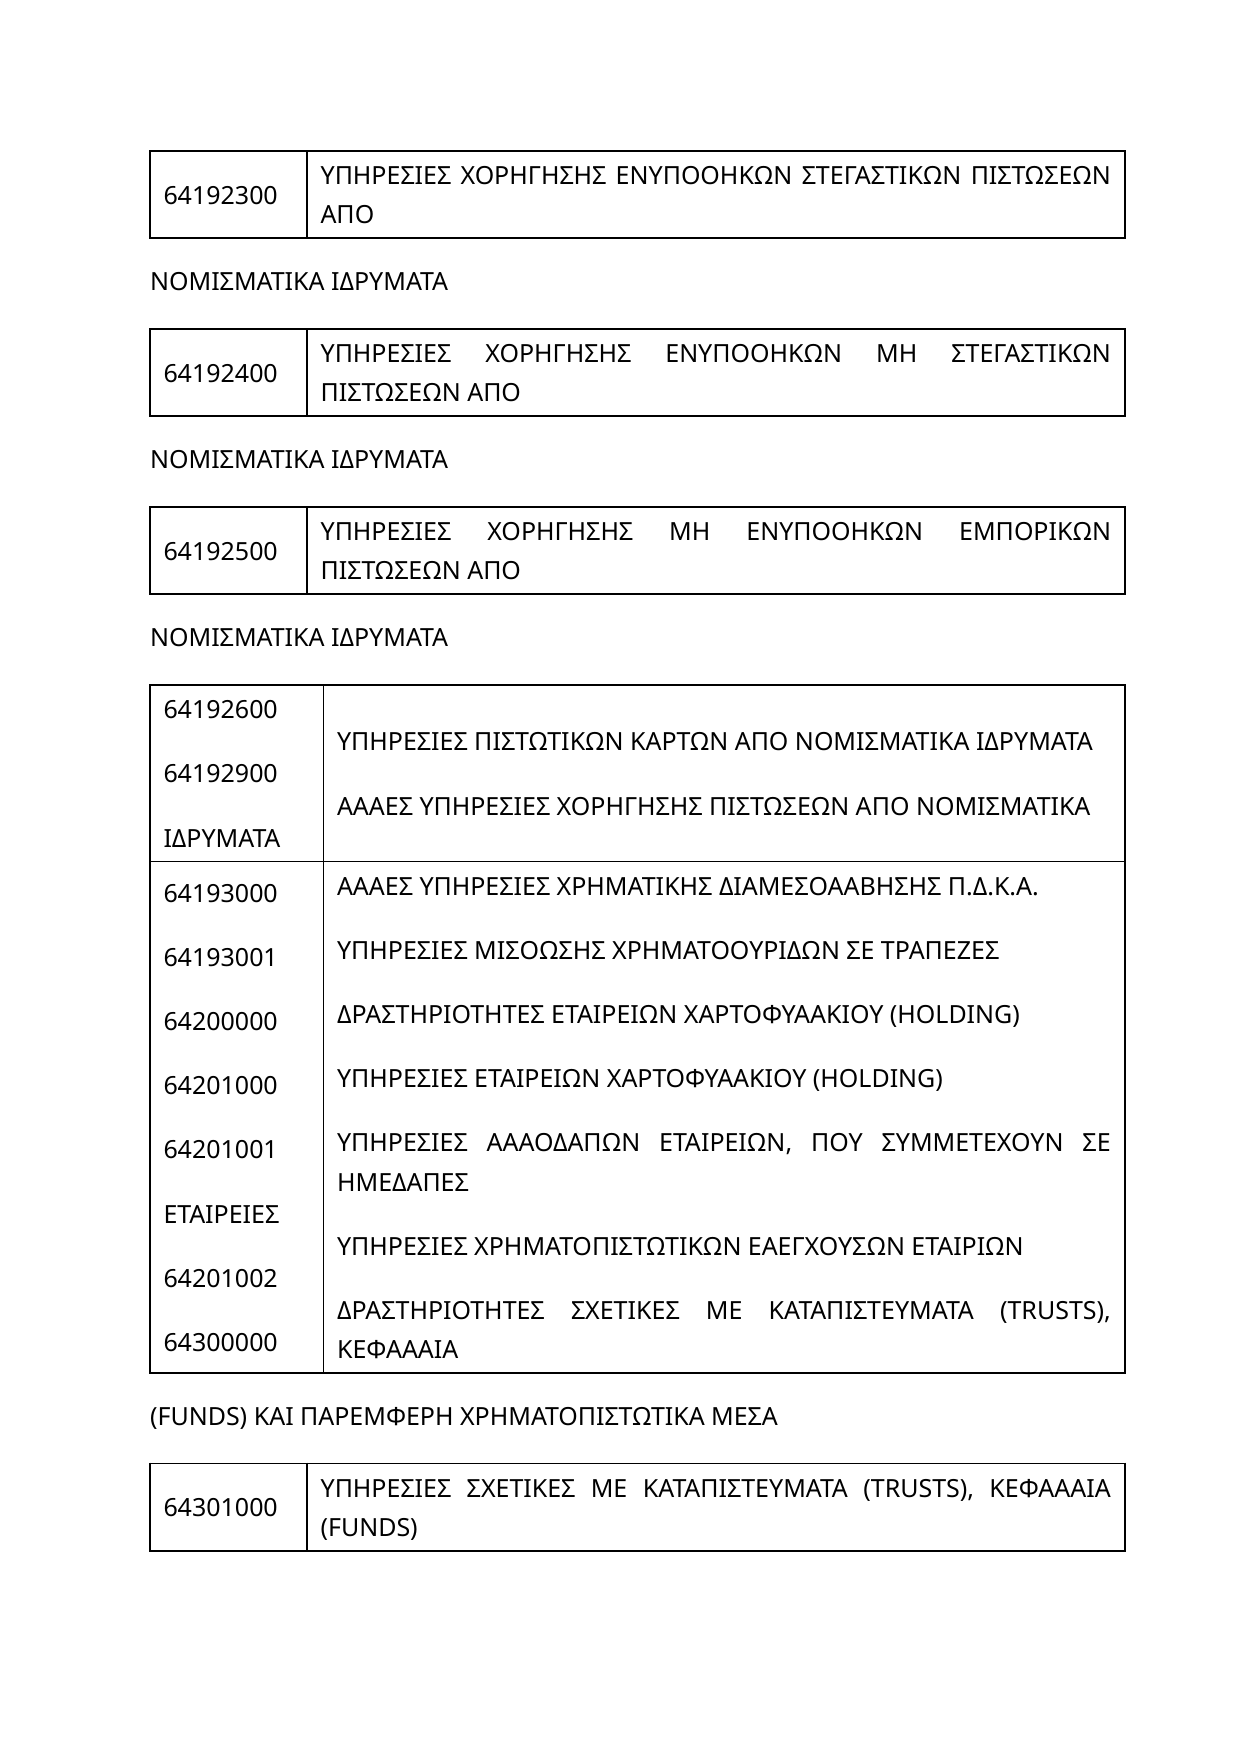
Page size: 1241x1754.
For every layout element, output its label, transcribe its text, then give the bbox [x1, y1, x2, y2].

table_header 64192500 [151, 508, 306, 593]
text ΝΟΜΙΣΜΑΤΙΚΑ ΙΔΡΥΜΑΤΑ [150, 264, 1090, 298]
table_cell ΑΑΑΕΣ ΥΠΗΡΕΣΙΕΣ ΧΡΗΜΑΤΙΚΗΣ ΔΙΑΜΕΣΟΑΑΒΗΣΗΣ Π.Δ.Κ.Α. ΥΠΗΡΕΣΙΕΣ ΜΙΣΟΩΣΗΣ ΧΡΗΜΑΤΟΟΥΡΙΔΩΝ ΣΕ ΤΡΑΠΕΖΕΣ ΔΡΑΣΤΗΡΙΟΤΗΤΕΣ ΕΤΑΙΡΕΙΩΝ ΧΑΡΤΟΦΥΑΑΚΙΟΥ (HOLDING) ΥΠΗΡΕΣΙΕΣ ΕΤΑΙΡΕΙΩΝ ΧΑΡΤΟΦΥΑΑΚΙΟΥ (HOLDING) ΥΠΗΡΕΣΙΕΣ ΑΑΑΟΔΑΠΩΝ ΕΤΑΙΡΕΙΩΝ, ΠΟΥ ΣΥΜΜΕΤΕΧΟΥΝ ΣΕ ΗΜΕΔΑΠΕΣ ΥΠΗΡΕΣΙΕΣ ΧΡΗΜΑΤΟΠΙΣΤΩΤΙΚΩΝ ΕΑΕΓΧΟΥΣΩΝ ΕΤΑΙΡΙΩΝ ΔΡΑΣΤΗΡΙΟΤΗΤΕΣ ΣΧΕΤΙΚΕΣ ΜΕ ΚΑΤΑΠΙΣΤΕΥΜΑΤΑ (TRUSTS), ΚΕΦΑΑΑΙΑ [324, 862, 1124, 1372]
table_header ΥΠΗΡΕΣΙΕΣ ΧΟΡΗΓΗΣΗΣ ΕΝΥΠΟΟΗΚΩΝ ΜΗ ΣΤΕΓΑΣΤΙΚΩΝ ΠΙΣΤΩΣΕΩΝ ΑΠΟ [308, 330, 1124, 415]
table_header ΥΠΗΡΕΣΙΕΣ ΧΟΡΗΓΗΣΗΣ ΜΗ ΕΝΥΠΟΟΗΚΩΝ ΕΜΠΟΡΙΚΩΝ ΠΙΣΤΩΣΕΩΝ ΑΠΟ [308, 508, 1124, 593]
table_header ΥΠΗΡΕΣΙΕΣ ΧΟΡΗΓΗΣΗΣ ΕΝΥΠΟΟΗΚΩΝ ΣΤΕΓΑΣΤΙΚΩΝ ΠΙΣΤΩΣΕΩΝ ΑΠΟ [308, 152, 1124, 237]
text ΝΟΜΙΣΜΑΤΙΚΑ ΙΔΡΥΜΑΤΑ [150, 442, 1090, 476]
table_header ΥΠΗΡΕΣΙΕΣ ΠΙΣΤΩΤΙΚΩΝ ΚΑΡΤΩΝ ΑΠΟ ΝΟΜΙΣΜΑΤΙΚΑ ΙΔΡΥΜΑΤΑ ΑΑΑΕΣ ΥΠΗΡΕΣΙΕΣ ΧΟΡΗΓΗΣΗΣ ΠΙΣΤΩΣΕΩΝ ΑΠΟ ΝΟΜΙΣΜΑΤΙΚΑ [324, 686, 1124, 861]
table_header 64192300 [151, 152, 306, 237]
table_header 64192400 [151, 330, 306, 415]
table_header 64192600 64192900 ΙΔΡΥΜΑΤΑ [151, 686, 323, 861]
table_header ΥΠΗΡΕΣΙΕΣ ΣΧΕΤΙΚΕΣ ΜΕ ΚΑΤΑΠΙΣΤΕΥΜΑΤΑ (TRUSTS), ΚΕΦΑΑΑΙΑ (FUNDS) [308, 1464, 1124, 1550]
text (FUNDS) ΚΑΙ ΠΑΡΕΜΦΕΡΗ ΧΡΗΜΑΤΟΠΙΣΤΩΤΙΚΑ ΜΕΣΑ [150, 1398, 1090, 1433]
table_cell 64193000 64193001 64200000 64201000 64201001 ΕΤΑΙΡΕΙΕΣ 64201002 64300000 [151, 862, 323, 1372]
text ΝΟΜΙΣΜΑΤΙΚΑ ΙΔΡΥΜΑΤΑ [150, 620, 1090, 654]
table_header 64301000 [151, 1464, 306, 1550]
